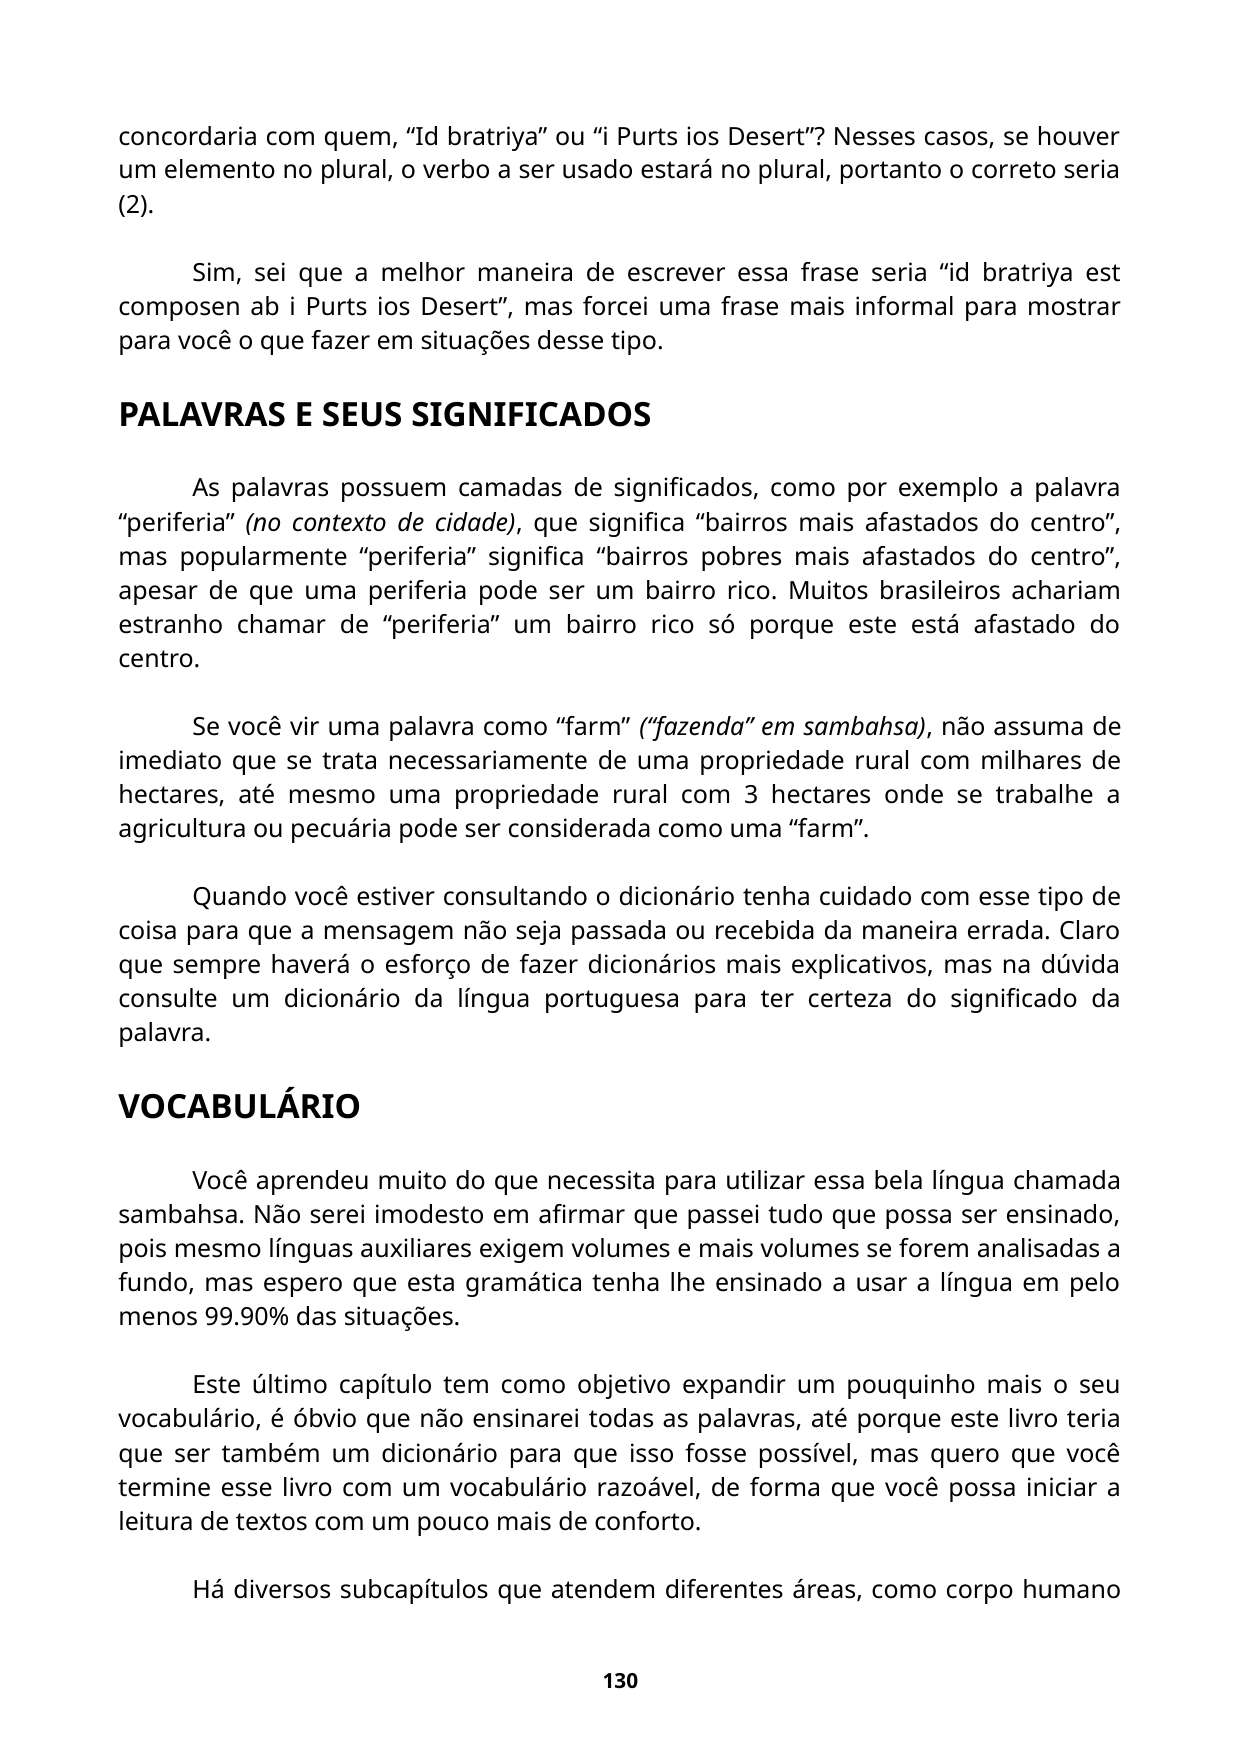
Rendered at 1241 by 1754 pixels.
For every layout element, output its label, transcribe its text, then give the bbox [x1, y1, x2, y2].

text Este último capítulo tem como objetivo expandir um pouquinho mais o seu vocabulário, é óbvio que não ensinarei todas as palavras, até porque este livro teria que ser também um dicionário para que isso fosse possível, mas quero que você termine esse livro com um vocabulário razoável, de forma que você possa iniciar a leitura de textos com um pouco mais de conforto. [118, 1367, 1122, 1537]
text concordaria com quem, “Id bratriya” ou “i Purts ios Desert”? Nesses casos, se houver um elemento no plural, o verbo a ser usado estará no plural, portanto o correto seria (2). [118, 118, 1122, 220]
text Se você vir uma palavra como “farm” (“fazenda” em sambahsa), não assuma de imediato que se trata necessariamente de uma propriedade rural com milhares de hectares, até mesmo uma propriedade rural com 3 hectares onde se trabalhe a agricultura ou pecuária pode ser considerada como uma “farm”. [118, 708, 1122, 845]
subtitle PALAVRAS E SEUS SIGNIFICADOS [118, 391, 1122, 436]
text Há diversos subcapítulos que atendem diferentes áreas, como corpo humano [118, 1571, 1122, 1606]
text Sim, sei que a melhor maneira de escrever essa frase seria “id bratriya est composen ab i Purts ios Desert”, mas forcei uma frase mais informal para mostrar para você o que fazer em situações desse tipo. [118, 254, 1122, 357]
subtitle VOCABULÁRIO [118, 1083, 1122, 1129]
text As palavras possuem camadas de significados, como por exemplo a palavra “periferia” (no contexto de cidade), que significa “bairros mais afastados do centro”, mas popularmente “periferia” significa “bairros pobres mais afastados do centro”, apesar de que uma periferia pode ser um bairro rico. Muitos brasileiros achariam estranho chamar de “periferia” um bairro rico só porque este está afastado do centro. [118, 470, 1122, 674]
text Você aprendeu muito do que necessita para utilizar essa bela língua chamada sambahsa. Não serei imodesto em afirmar que passei tudo que possa ser ensinado, pois mesmo línguas auxiliares exigem volumes e mais volumes se forem analisadas a fundo, mas espero que esta gramática tenha lhe ensinado a usar a língua em pelo menos 99.90% das situações. [118, 1163, 1122, 1333]
text Quando você estiver consultando o dicionário tenha cuidado com esse tipo de coisa para que a mensagem não seja passada ou recebida da maneira errada. Claro que sempre haverá o esforço de fazer dicionários mais explicativos, mas na dúvida consulte um dicionário da língua portuguesa para ter certeza do significado da palavra. [118, 879, 1122, 1049]
